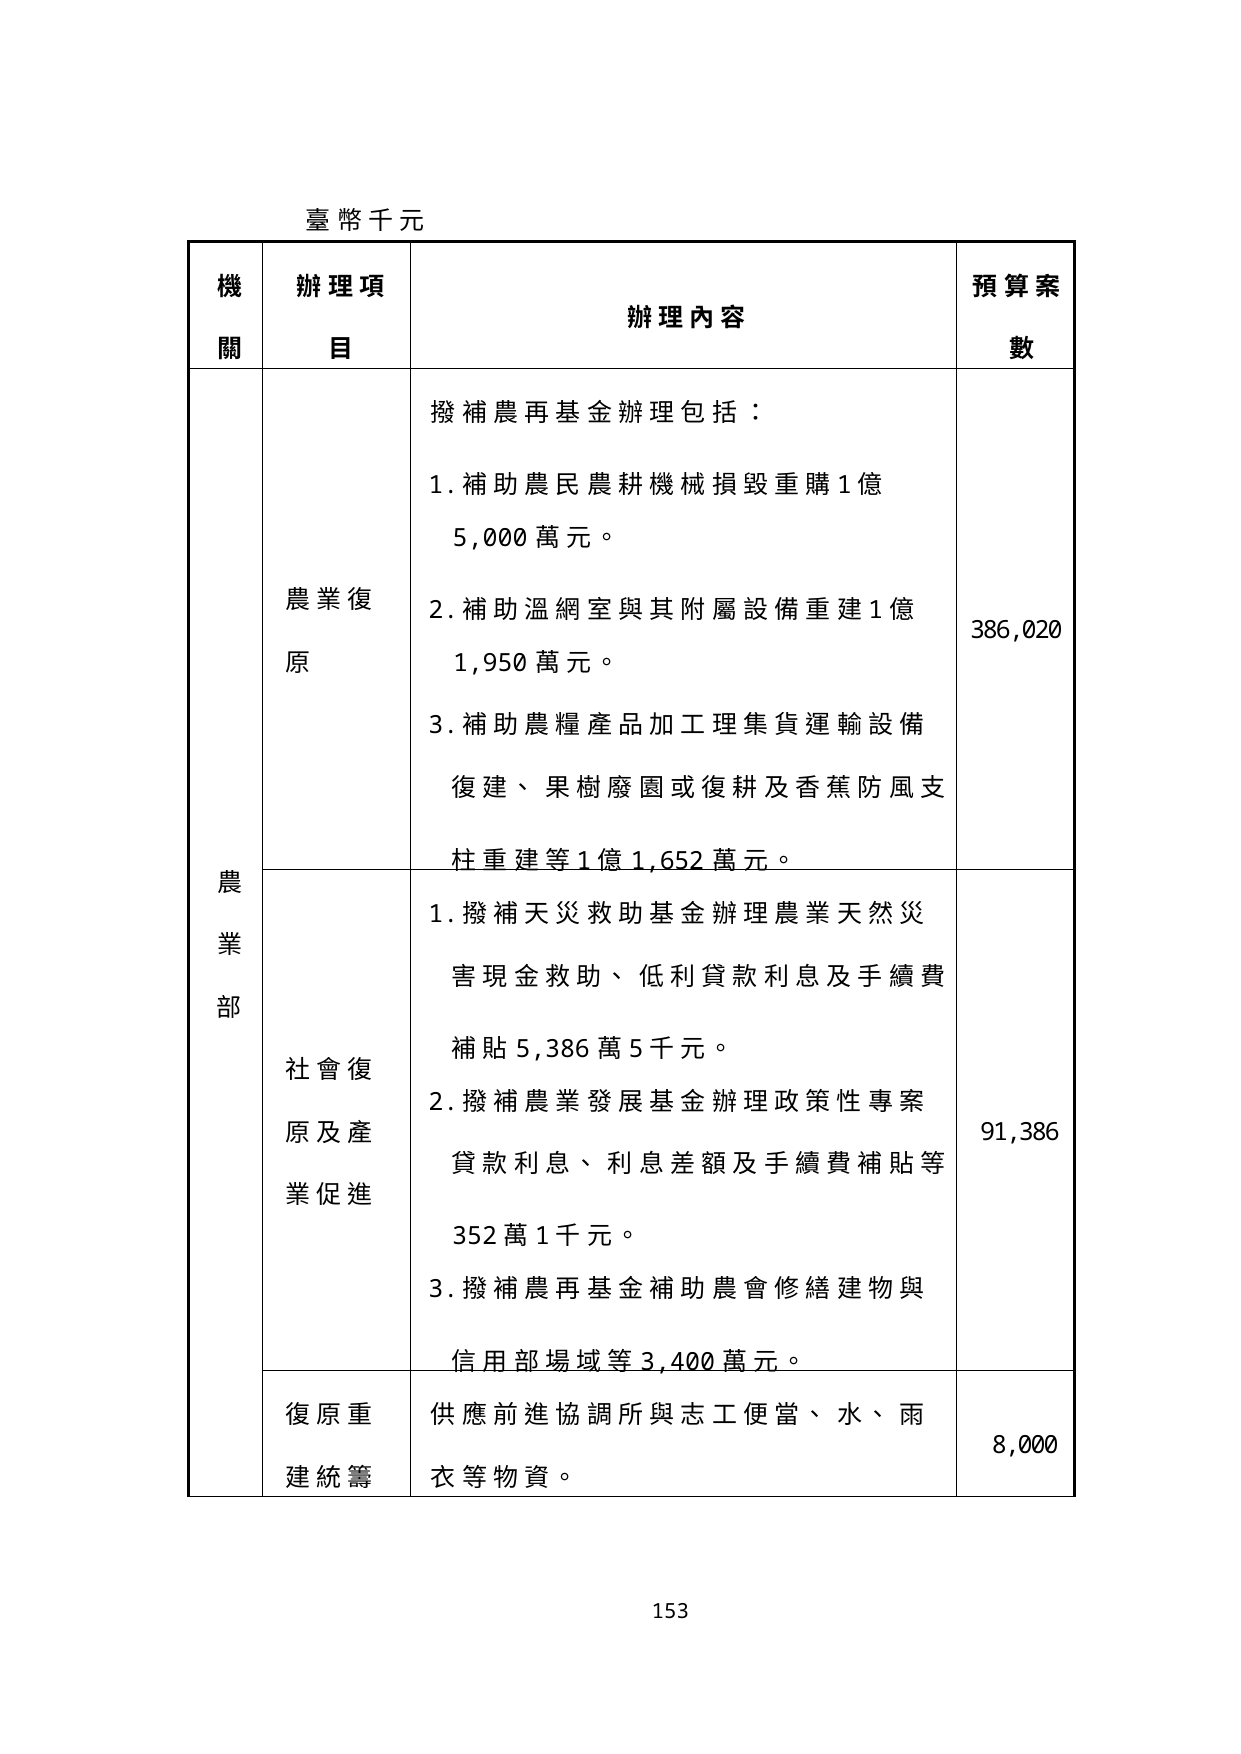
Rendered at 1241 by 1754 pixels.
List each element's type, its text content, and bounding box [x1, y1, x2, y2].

table_header 預算案數 [957, 243, 1073, 368]
table_cell 供應前進協調所與志工便當、水、雨衣等物資。 [411, 1371, 956, 1496]
table_cell 8,000 [957, 1371, 1073, 1496]
table_cell 復原重建統籌 [263, 1371, 410, 1496]
table_cell 386,020 [957, 369, 1073, 869]
table_cell 撥補農再基金辦理包括： 1.補助農民農耕機械損毀重購1億5,000萬元。 2.補助溫網室與其附屬設備重建1億1,950萬元。 3.補助農糧產品加工理集貨運輸設備復建、果樹廢園或復耕及香蕉防風支柱重建等1億1,652萬元。 [411, 369, 956, 869]
table_cell 1.撥補天災救助基金辦理農業天然災害現金救助、低利貸款利息及手續費補貼5,386萬5千元。 2.撥補農業發展基金辦理政策性專案貸款利息、利息差額及手續費補貼等352萬1千元。 3.撥補農再基金補助農會修繕建物與信用部場域等3,400萬元。 [411, 870, 956, 1370]
table_cell 農業復原 [263, 369, 410, 869]
text 臺幣千元 [177, 177, 1063, 240]
table_cell 91,386 [957, 870, 1073, 1370]
table_header 機關 [190, 243, 262, 368]
table_cell 農業部 [190, 369, 262, 1496]
table_cell 社會復原及產業促進 [263, 870, 410, 1370]
table_header 辦理內容 [411, 243, 956, 368]
table_header 辦理項目 [263, 243, 410, 368]
